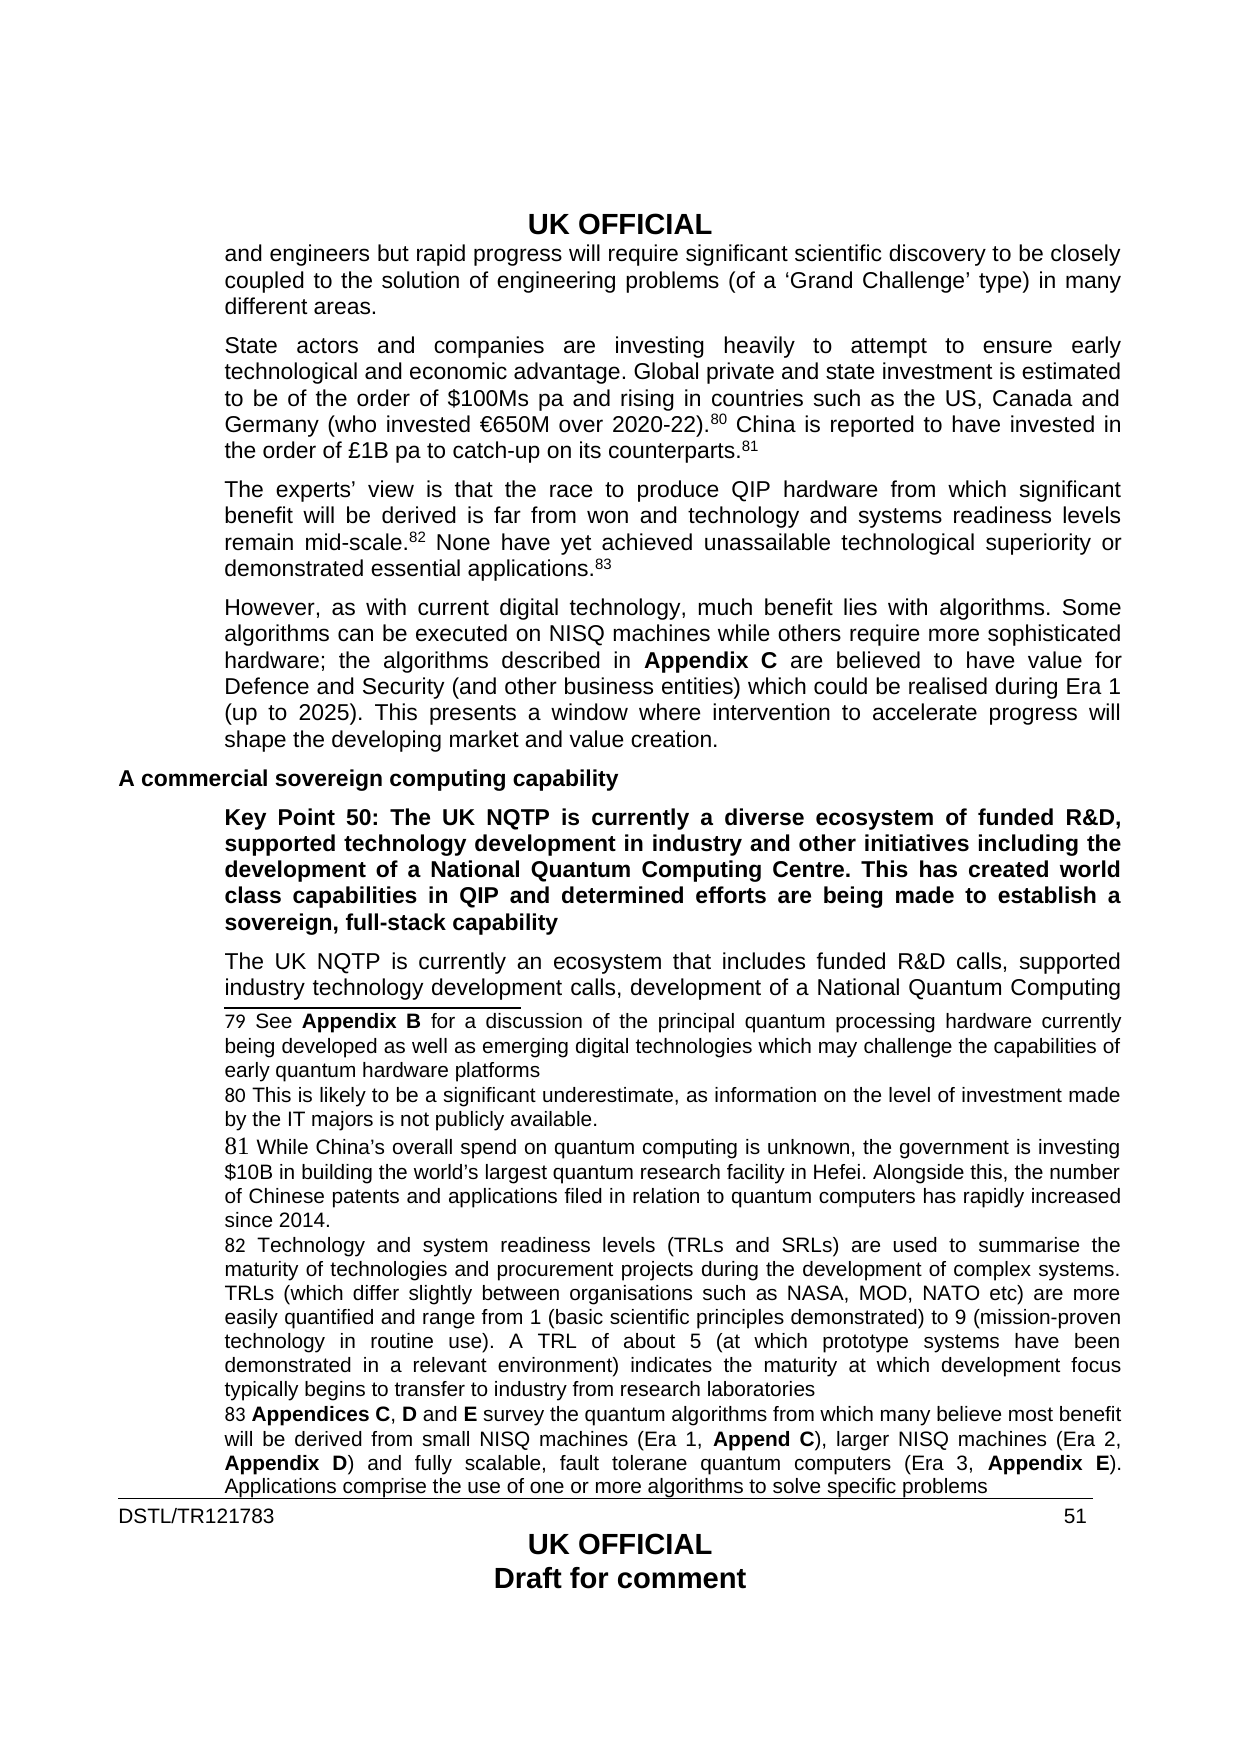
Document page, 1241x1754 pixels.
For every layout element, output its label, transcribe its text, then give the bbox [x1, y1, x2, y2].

text Technology and system readiness levels (TRLs and SRLs) are used to summarise the maturity of technologies and procurement projects during the development of complex systems. TRLs (which differ slightly between organisations such as NASA, MOD, NATO etc) are more easily quantified and range from 1 (basic scientific principles demonstrated) to 9 (mission-proven technology in routine use). A TRL of about 5 (at which prototype systems have been demonstrated in a relevant environment) indicates the maturity at which development focus typically begins to transfer to industry from research laboratories [224, 1232, 1122, 1401]
text and engineers but rapid progress will require significant scientific discovery to be closely coupled to the solution of engineering problems (of a ‘Grand Challenge’ type) in many different areas. [224, 240, 1122, 319]
text See Appendix B for a discussion of the principal quantum processing hardware currently being developed as well as emerging digital technologies which may challenge the capabilities of early quantum hardware platforms [224, 1008, 1122, 1082]
text The UK NQTP is currently an ecosystem that includes funded R&D calls, supported industry technology development calls, development of a National Quantum Computing [224, 948, 1122, 1000]
text However, as with current digital technology, much benefit lies with algorithms. Some algorithms can be executed on NISQ machines while others require more sophisticated hardware; the algorithms described in Appendix C are believed to have value for Defence and Security (and other business entities) which could be realised during Era 1 (up to 2025). This presents a window where intervention to accelerate progress will shape the developing market and value creation. [224, 594, 1122, 752]
subtitle A commercial sovereign computing capability [118, 764, 1122, 791]
text This is likely to be a significant underestimate, as information on the level of investment made by the IT majors is not publicly available. [224, 1082, 1122, 1131]
text Key Point 50: The UK NQTP is currently a diverse ecosystem of funded R&D, supported technology development in industry and other initiatives including the development of a National Quantum Computing Centre. This has created world class capabilities in QIP and determined efforts are being made to establish a sovereign, full-stack capability [224, 803, 1122, 935]
text Appendices C, D and E survey the quantum algorithms from which many believe most benefit will be derived from small NISQ machines (Era 1, Append C), larger NISQ machines (Era 2, Appendix D) and fully scalable, fault tolerane quantum computers (Era 3, Appendix E). Applications comprise the use of one or more algorithms to solve specific problems [224, 1401, 1122, 1498]
text The experts’ view is that the race to produce QIP hardware from which significant benefit will be derived is far from won and technology and systems readiness levels remain mid-scale. None have yet achieved unassailable technological superiority or demonstrated essential applications. [224, 476, 1122, 581]
text State actors and companies are investing heavily to attempt to ensure early technological and economic advantage. Global private and state investment is estimated to be of the order of $100Ms pa and rising in countries such as the US, Canada and Germany (who invested €650M over 2020-22). China is reported to have invested in the order of £1B pa to catch-up on its counterparts. [224, 332, 1122, 463]
text While China’s overall spend on quantum computing is unknown, the government is investing $10B in building the world’s largest quantum research facility in Hefei. Alongside this, the number of Chinese patents and applications filed in relation to quantum computers has rapidly increased since 2014. [224, 1131, 1122, 1232]
